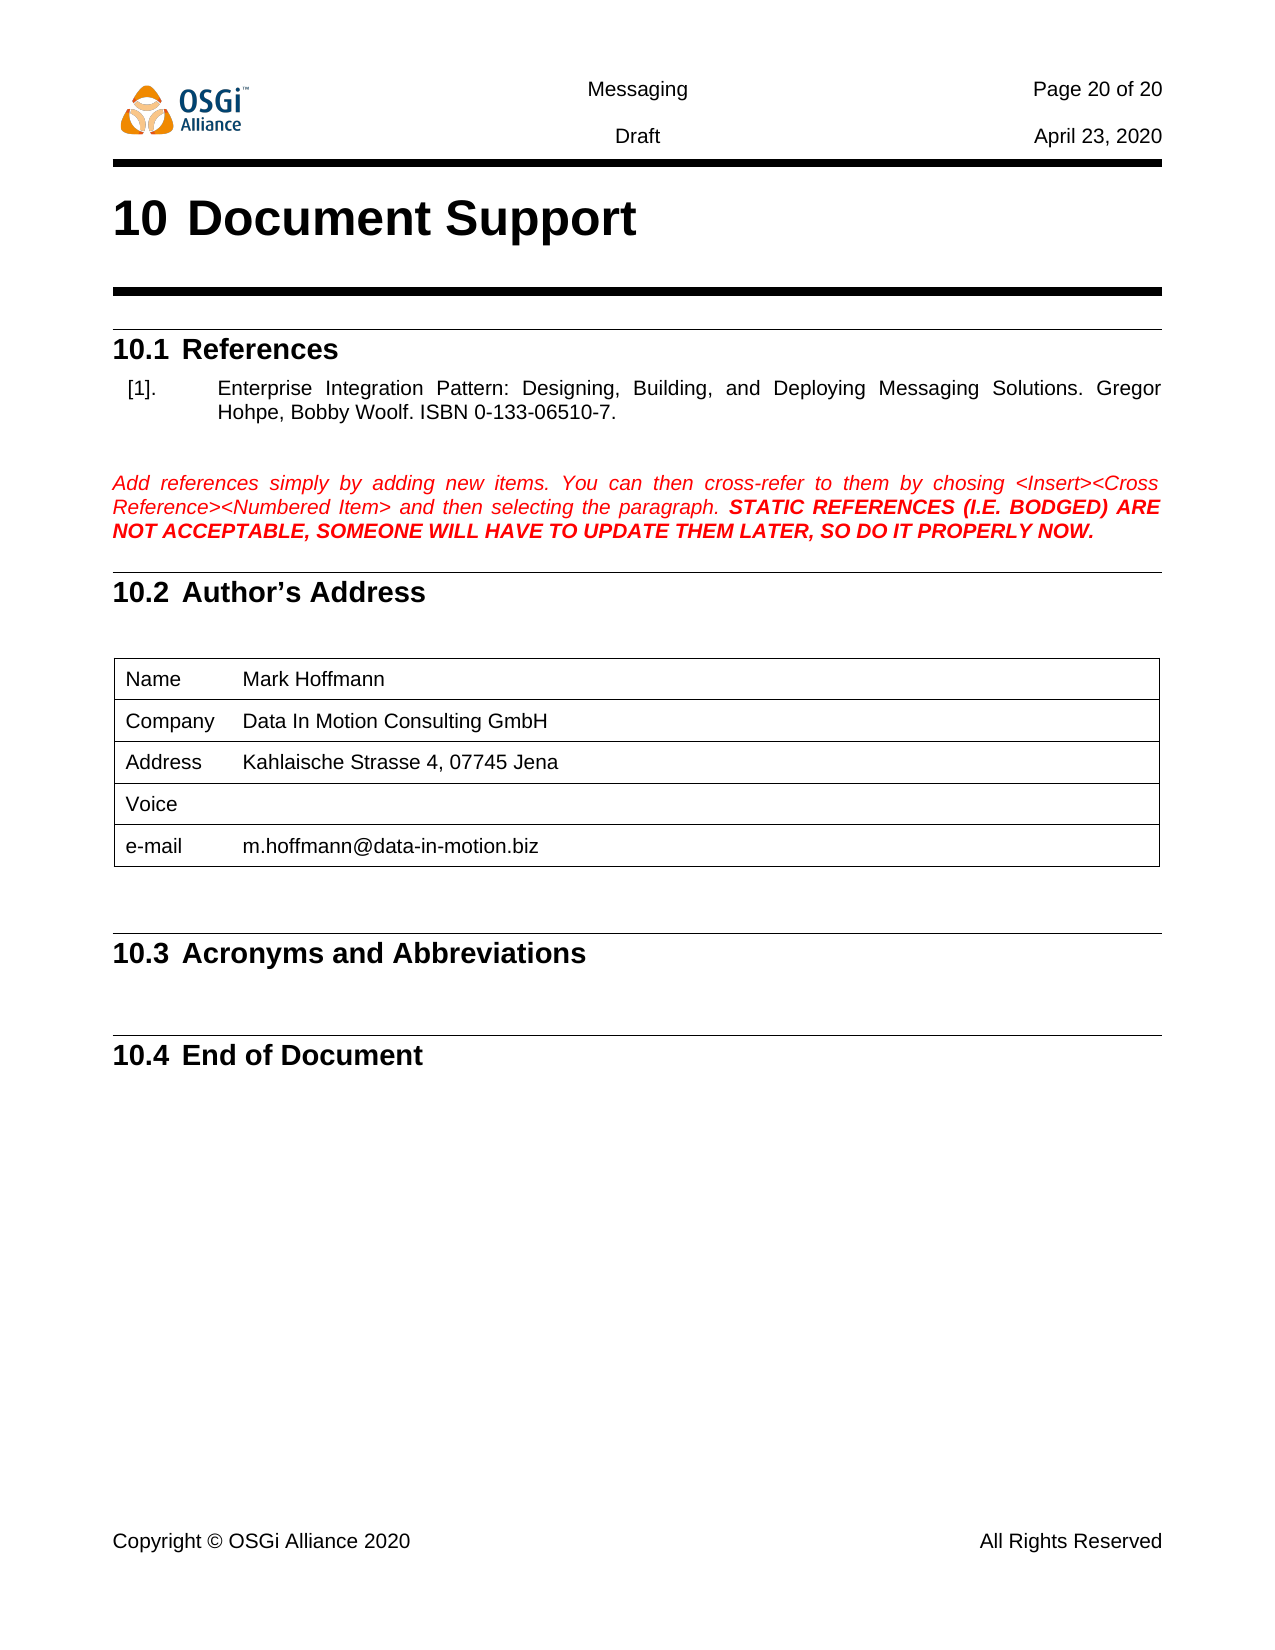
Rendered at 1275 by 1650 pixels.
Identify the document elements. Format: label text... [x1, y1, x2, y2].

table_cell Address [115, 742, 231, 782]
table_cell Data In Motion Consulting GmbH [231, 700, 1159, 741]
table_cell e-mail [115, 825, 231, 866]
subtitle References [112, 330, 1162, 366]
subtitle End of Document [112, 1036, 1162, 1071]
subtitle Acronyms and Abbreviations [112, 934, 1162, 969]
table_cell Voice [115, 784, 231, 824]
table_cell Company [115, 700, 231, 741]
subtitle Document Support [112, 160, 1162, 296]
table_header Name [115, 659, 231, 699]
table_cell [231, 784, 1159, 824]
table_cell m.hoffmann@data-in-motion.biz [231, 825, 1159, 866]
table_header Mark Hoffmann [231, 659, 1159, 699]
picture [113, 78, 257, 142]
list Enterprise Integration Pattern: Designing, Building, and Deploying Messaging Solutions. Gregor Hohpe, Bobby Woolf. ISBN 0-133-06510-7. [127, 376, 1162, 424]
table_cell Kahlaische Strasse 4, 07745 Jena [231, 742, 1159, 782]
text Add references simply by adding new items. You can then cross-refer to them by chosing <Insert><Cross Reference><Numbered Item> and then selecting the paragraph. STATIC REFERENCES (I.E. BODGED) ARE NOT ACCEPTABLE, SOMEONE WILL HAVE TO UPDATE THEM LATER, SO DO IT PROPERLY NOW. [112, 471, 1162, 543]
subtitle Author’s Address [112, 573, 1162, 608]
